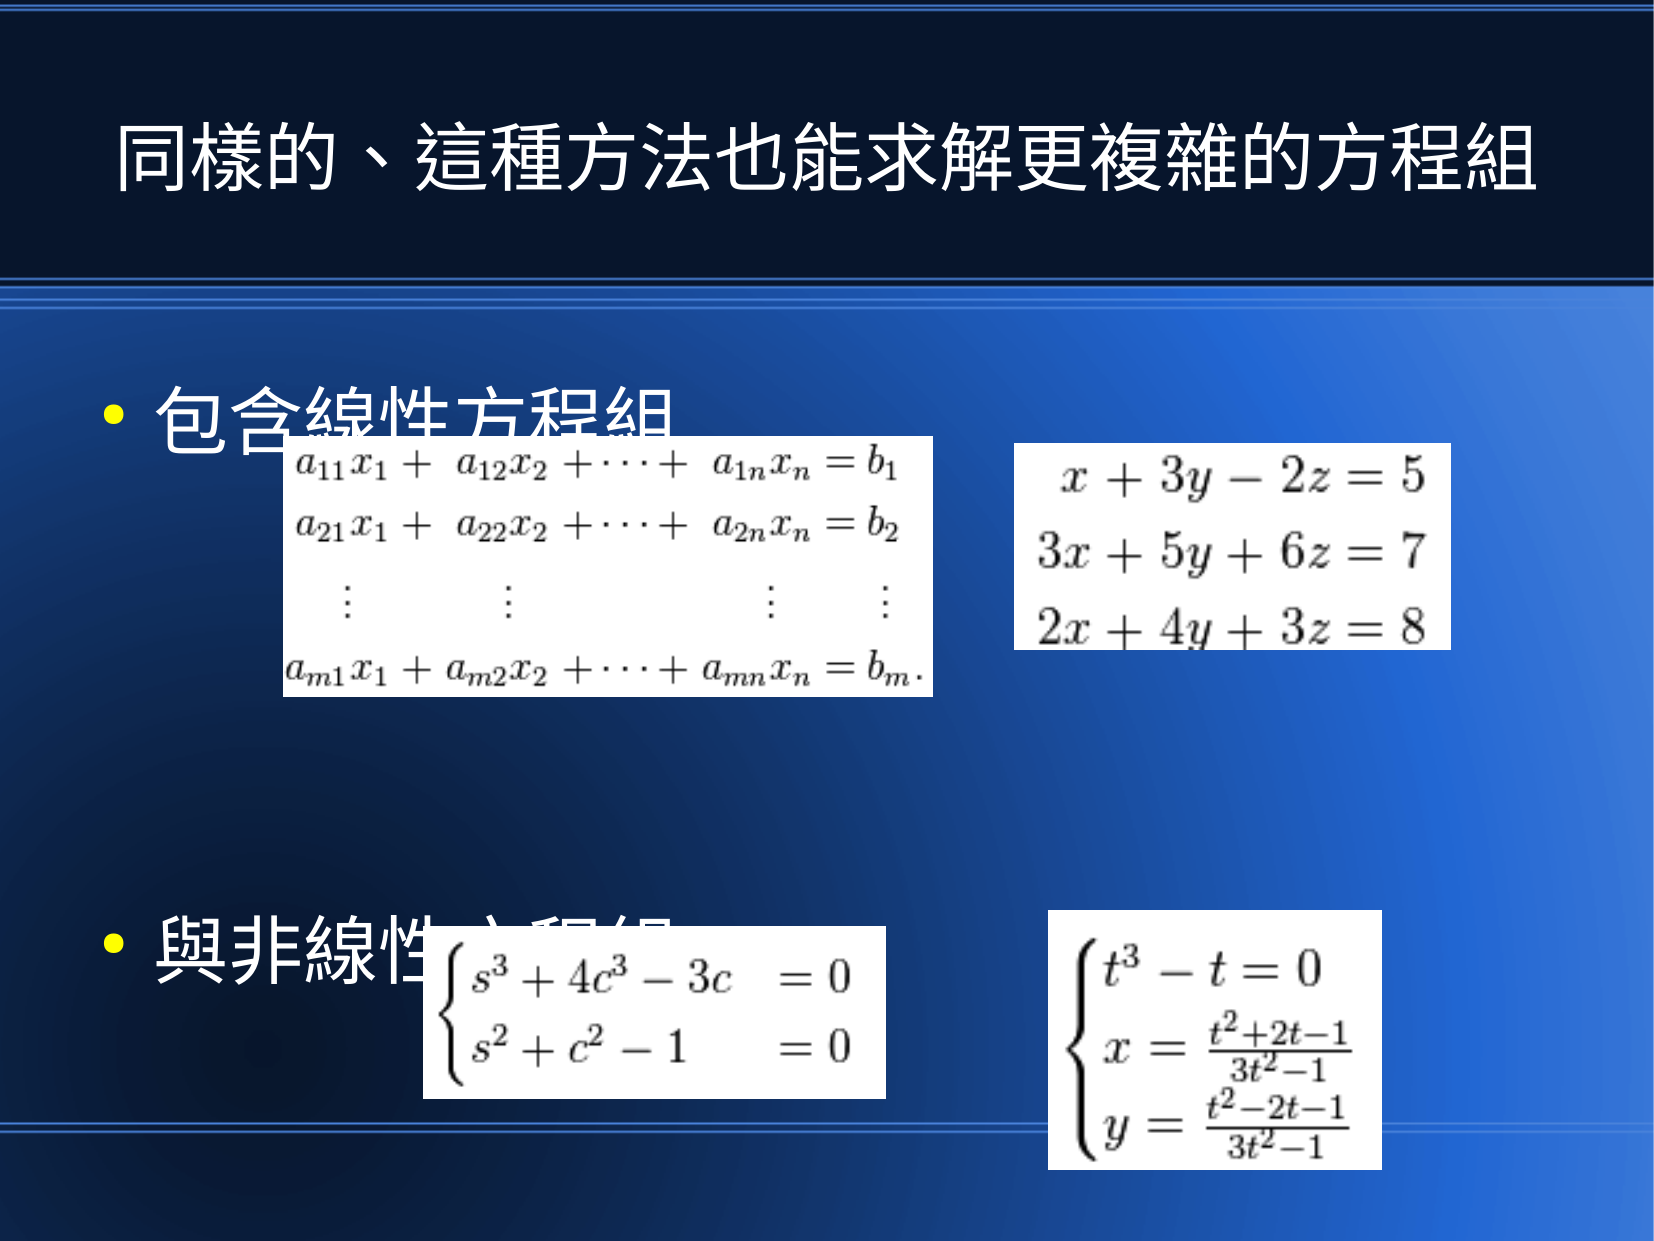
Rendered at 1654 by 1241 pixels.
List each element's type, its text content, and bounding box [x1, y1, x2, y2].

picture [1048, 910, 1382, 1170]
list 包含線性方程組 與非線性方程組 [82, 307, 1571, 1241]
picture [1014, 443, 1451, 650]
title 同樣的、這種方法也能求解更複雜的方程組 [82, 49, 1571, 257]
picture [283, 436, 933, 697]
picture [423, 926, 886, 1099]
picture [0, 0, 1654, 1241]
